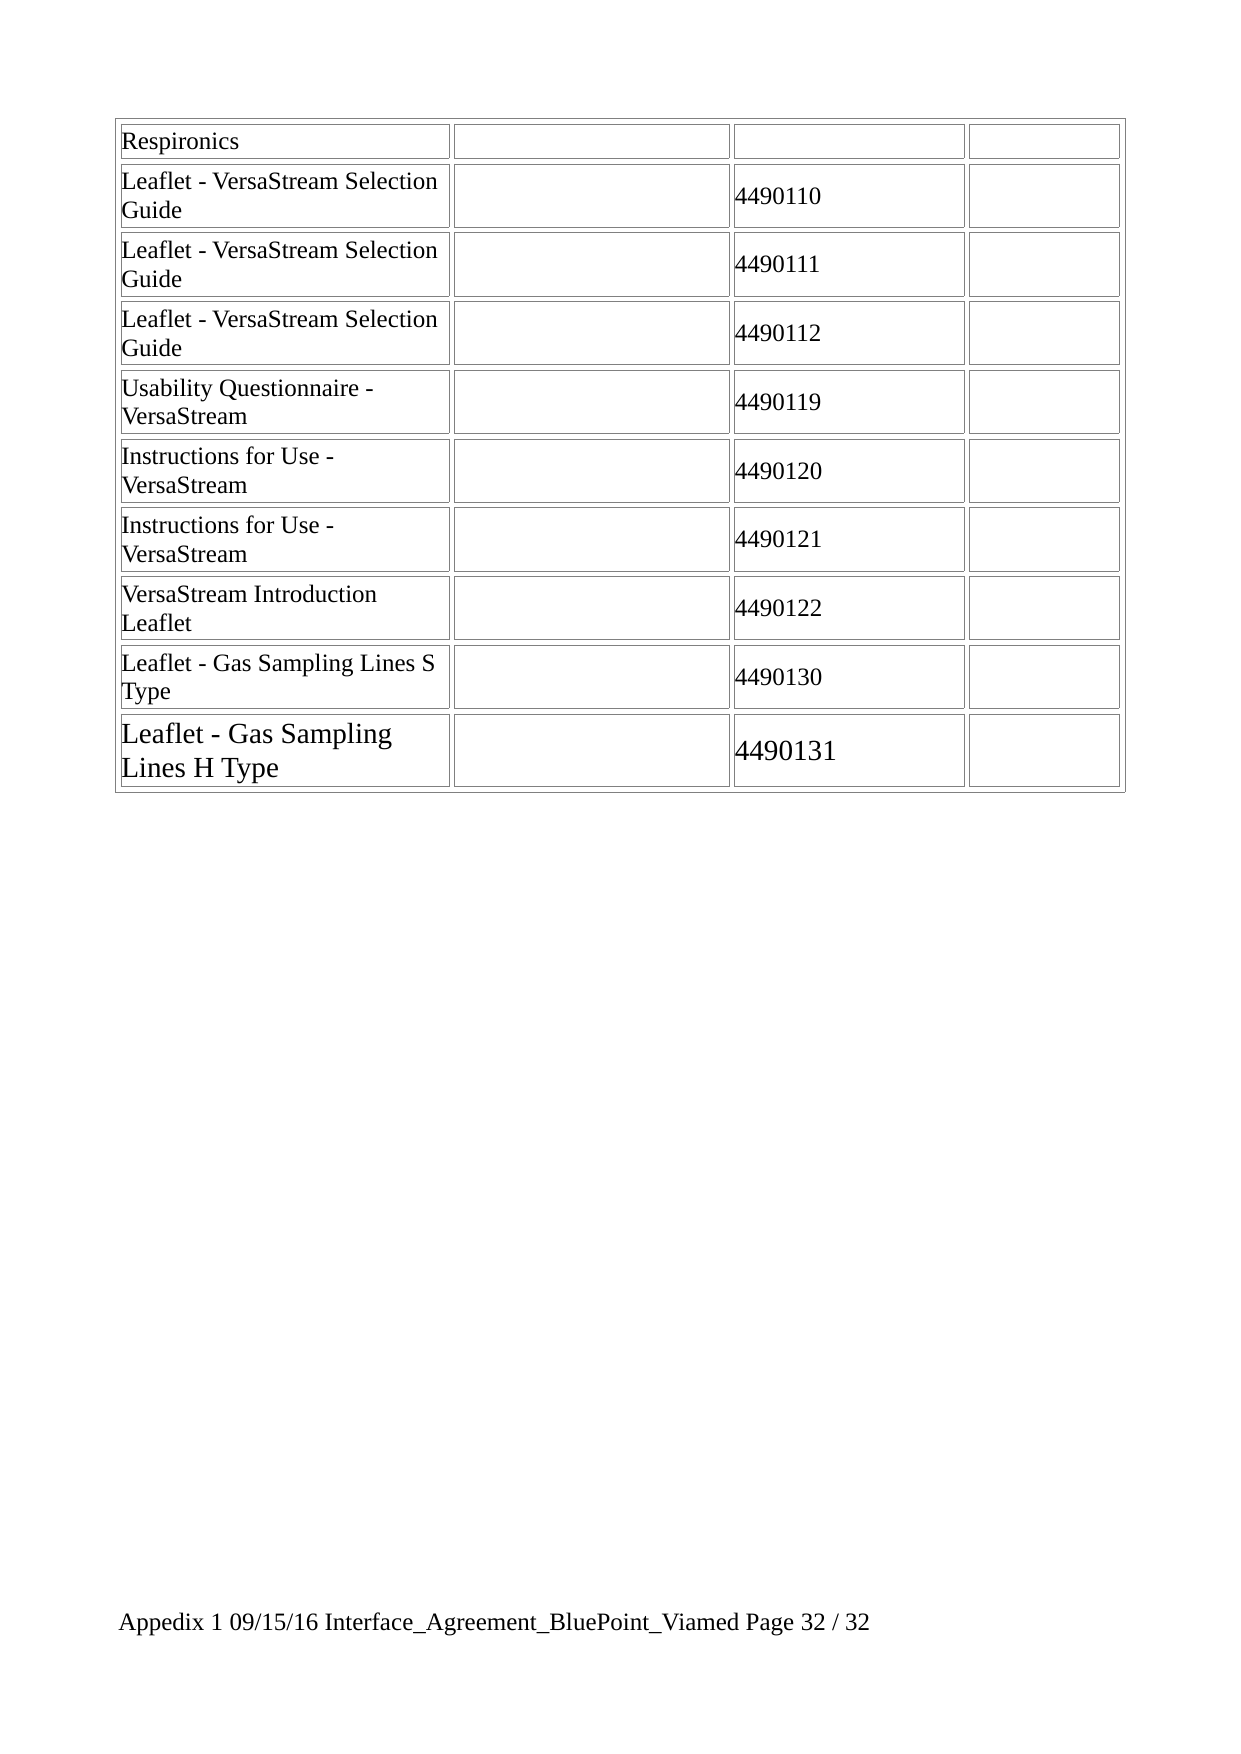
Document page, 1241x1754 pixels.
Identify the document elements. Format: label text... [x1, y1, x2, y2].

table_cell [970, 508, 1119, 571]
table_cell [455, 165, 729, 227]
table_cell [970, 440, 1119, 502]
table_cell [455, 646, 729, 708]
table_cell Leaflet - Gas Sampling Lines H Type [118, 708, 451, 786]
table_cell [451, 364, 732, 433]
table_cell [967, 296, 1122, 364]
table_cell 4490130 [732, 639, 967, 708]
table_cell 4490131 [732, 708, 967, 786]
table_cell [451, 571, 732, 639]
table_cell [455, 577, 729, 639]
table_cell [451, 708, 732, 786]
table_cell Usability Questionnaire - VersaStream [118, 364, 451, 433]
table_cell [970, 165, 1119, 227]
table_cell [967, 571, 1122, 639]
table_cell VersaStream Introduction Leaflet [118, 571, 451, 639]
table_cell Leaflet - VersaStream Selection Guide [118, 296, 451, 364]
table_cell 4490112 [732, 296, 967, 364]
table_cell Instructions for Use - VersaStream [118, 433, 451, 502]
table_cell [970, 577, 1119, 639]
table_cell [451, 119, 732, 158]
table_cell [970, 302, 1119, 364]
table_cell [967, 227, 1122, 296]
table_cell 4490120 [732, 433, 967, 502]
table_cell [455, 125, 729, 158]
table_cell Leaflet - VersaStream Selection Guide [118, 227, 451, 296]
table_cell [455, 233, 729, 296]
table_cell [455, 508, 729, 571]
table_cell [451, 502, 732, 571]
table_cell 4490110 [732, 158, 967, 227]
table_cell [451, 433, 732, 502]
table_cell Leaflet - Gas Sampling Lines S Type [118, 639, 451, 708]
table_cell [455, 715, 729, 786]
table_cell [967, 158, 1122, 227]
table_cell Instructions for Use - VersaStream [118, 502, 451, 571]
table_cell [451, 158, 732, 227]
table_cell [451, 639, 732, 708]
table_cell 4490111 [732, 227, 967, 296]
table_cell [967, 433, 1122, 502]
table_cell [967, 502, 1122, 571]
table_cell [970, 233, 1119, 296]
table_cell 4490121 [732, 502, 967, 571]
table_cell [970, 125, 1119, 158]
table_cell [451, 227, 732, 296]
table_cell 4490119 [732, 364, 967, 433]
table_cell [455, 440, 729, 502]
table_cell [967, 364, 1122, 433]
table_cell [967, 708, 1122, 786]
table_cell [970, 646, 1119, 708]
table_cell Leaflet - VersaStream Selection Guide [118, 158, 451, 227]
table_cell [732, 119, 967, 158]
table_cell [455, 371, 729, 433]
table_cell [967, 639, 1122, 708]
table_cell [970, 371, 1119, 433]
table_cell [970, 715, 1119, 786]
table_cell [451, 296, 732, 364]
table_cell [967, 119, 1122, 158]
table_cell - Respironics [118, 119, 451, 158]
table_cell 4490122 [732, 571, 967, 639]
table_cell [455, 302, 729, 364]
